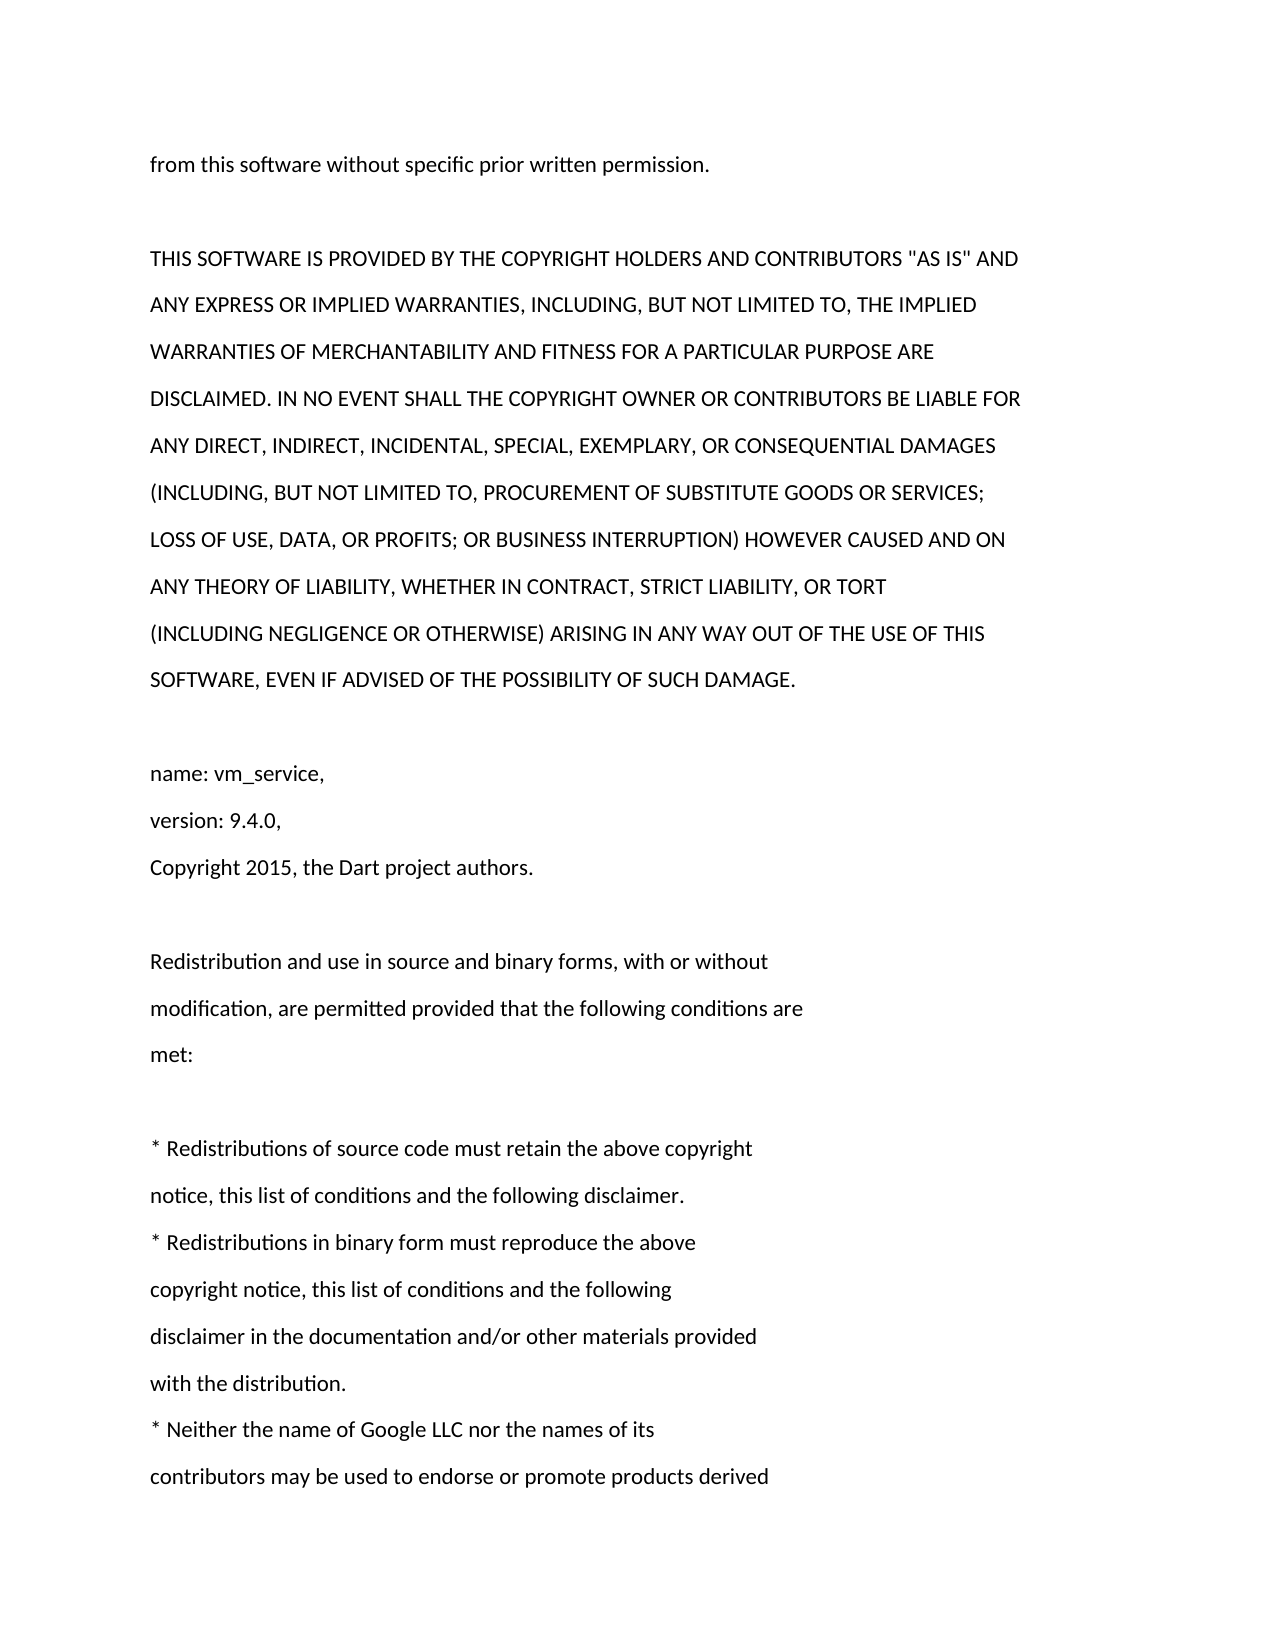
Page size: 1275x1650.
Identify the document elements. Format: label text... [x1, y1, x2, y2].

text THIS SOFTWARE IS PROVIDED BY THE COPYRIGHT HOLDERS AND CONTRIBUTORS "AS IS" AND [150, 244, 1125, 272]
text LOSS OF USE, DATA, OR PROFITS; OR BUSINESS INTERRUPTION) HOWEVER CAUSED AND ON [150, 525, 1125, 553]
text (INCLUDING NEGLIGENCE OR OTHERWISE) ARISING IN ANY WAY OUT OF THE USE OF THIS [150, 619, 1125, 647]
text notice, this list of conditions and the following disclaimer. [150, 1181, 1125, 1209]
text disclaimer in the documentation and/or other materials provided [150, 1322, 1125, 1350]
text copyright notice, this list of conditions and the following [150, 1275, 1125, 1303]
text WARRANTIES OF MERCHANTABILITY AND FITNESS FOR A PARTICULAR PURPOSE ARE [150, 337, 1125, 366]
text (INCLUDING, BUT NOT LIMITED TO, PROCUREMENT OF SUBSTITUTE GOODS OR SERVICES; [150, 478, 1125, 506]
text with the distribution. [150, 1369, 1125, 1397]
text * Redistributions of source code must retain the above copyright [150, 1134, 1125, 1162]
text met: [150, 1041, 1125, 1069]
text ANY DIRECT, INDIRECT, INCIDENTAL, SPECIAL, EXEMPLARY, OR CONSEQUENTIAL DAMAGES [150, 431, 1125, 459]
text SOFTWARE, EVEN IF ADVISED OF THE POSSIBILITY OF SUCH DAMAGE. [150, 666, 1125, 694]
text * Neither the name of Google LLC nor the names of its [150, 1416, 1125, 1444]
text name: vm_service, [150, 759, 1125, 787]
text version: 9.4.0, [150, 806, 1125, 834]
text ANY EXPRESS OR IMPLIED WARRANTIES, INCLUDING, BUT NOT LIMITED TO, THE IMPLIED [150, 291, 1125, 319]
text Redistribution and use in source and binary forms, with or without [150, 947, 1125, 975]
text contributors may be used to endorse or promote products derived [150, 1462, 1125, 1491]
text DISCLAIMED. IN NO EVENT SHALL THE COPYRIGHT OWNER OR CONTRIBUTORS BE LIABLE FOR [150, 384, 1125, 412]
text Copyright 2015, the Dart project authors. [150, 853, 1125, 881]
text from this software without specific prior written permission. [150, 150, 1125, 178]
text ANY THEORY OF LIABILITY, WHETHER IN CONTRACT, STRICT LIABILITY, OR TORT [150, 572, 1125, 600]
text * Redistributions in binary form must reproduce the above [150, 1228, 1125, 1256]
text modification, are permitted provided that the following conditions are [150, 994, 1125, 1022]
